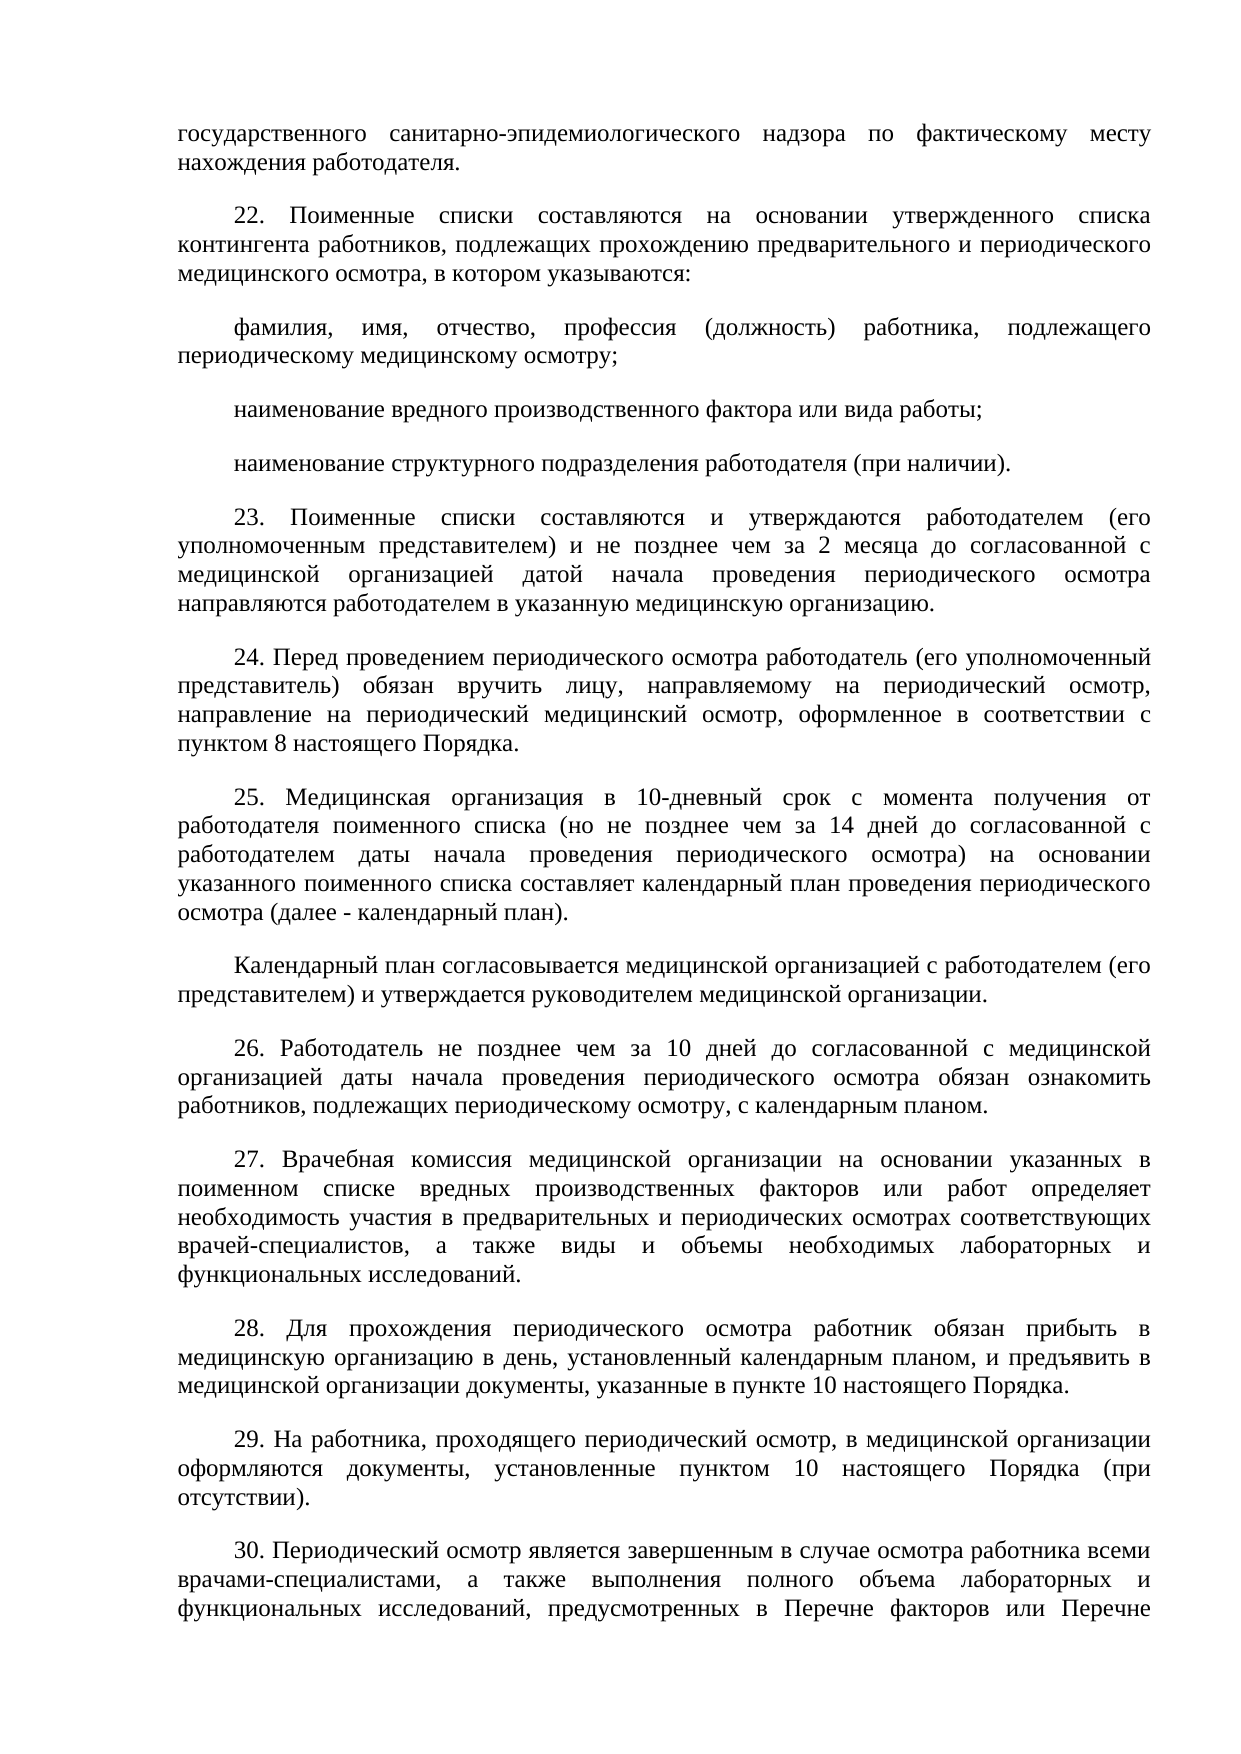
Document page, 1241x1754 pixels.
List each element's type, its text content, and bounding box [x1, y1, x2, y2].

text 29. На работника, проходящего периодический осмотр, в медицинской организации оформляются документы, установленные пунктом 10 настоящего Порядка (при отсутствии). [177, 1424, 1152, 1511]
text наименование вредного производственного фактора или вида работы; [177, 394, 1152, 423]
text Календарный план согласовывается медицинской организацией с работодателем (его представителем) и утверждается руководителем медицинской организации. [177, 951, 1152, 1008]
text 24. Перед проведением периодического осмотра работодатель (его уполномоченный представитель) обязан вручить лицу, направляемому на периодический осмотр, направление на периодический медицинский осмотр, оформленное в соответствии с пунктом 8 настоящего Порядка. [177, 642, 1152, 757]
text фамилия, имя, отчество, профессия (должность) работника, подлежащего периодическому медицинскому осмотру; [177, 312, 1152, 369]
text 30. Периодический осмотр является завершенным в случае осмотра работника всеми врачами-специалистами, а также выполнения полного объема лабораторных и функциональных исследований, предусмотренных в Перечне факторов или Перечне [177, 1536, 1152, 1622]
text государственного санитарно-эпидемиологического надзора по фактическому месту нахождения работодателя. [177, 118, 1152, 176]
text наименование структурного подразделения работодателя (при наличии). [177, 448, 1152, 477]
text 26. Работодатель не позднее чем за 10 дней до согласованной с медицинской организацией даты начала проведения периодического осмотра обязан ознакомить работников, подлежащих периодическому осмотру, с календарным планом. [177, 1033, 1152, 1119]
text 25. Медицинская организация в 10-дневный срок с момента получения от работодателя поименного списка (но не позднее чем за 14 дней до согласованной с работодателем даты начала проведения периодического осмотра) на основании указанного поименного списка составляет календарный план проведения периодического осмотра (далее - календарный план). [177, 782, 1152, 926]
text 27. Врачебная комиссия медицинской организации на основании указанных в поименном списке вредных производственных факторов или работ определяет необходимость участия в предварительных и периодических осмотрах соответствующих врачей-специалистов, а также виды и объемы необходимых лабораторных и функциональных исследований. [177, 1144, 1152, 1288]
text 23. Поименные списки составляются и утверждаются работодателем (его уполномоченным представителем) и не позднее чем за 2 месяца до согласованной с медицинской организацией датой начала проведения периодического осмотра направляются работодателем в указанную медицинскую организацию. [177, 502, 1152, 617]
text 22. Поименные списки составляются на основании утвержденного списка контингента работников, подлежащих прохождению предварительного и периодического медицинского осмотра, в котором указываются: [177, 201, 1152, 287]
text 28. Для прохождения периодического осмотра работник обязан прибыть в медицинскую организацию в день, установленный календарным планом, и предъявить в медицинской организации документы, указанные в пункте 10 настоящего Порядка. [177, 1313, 1152, 1399]
